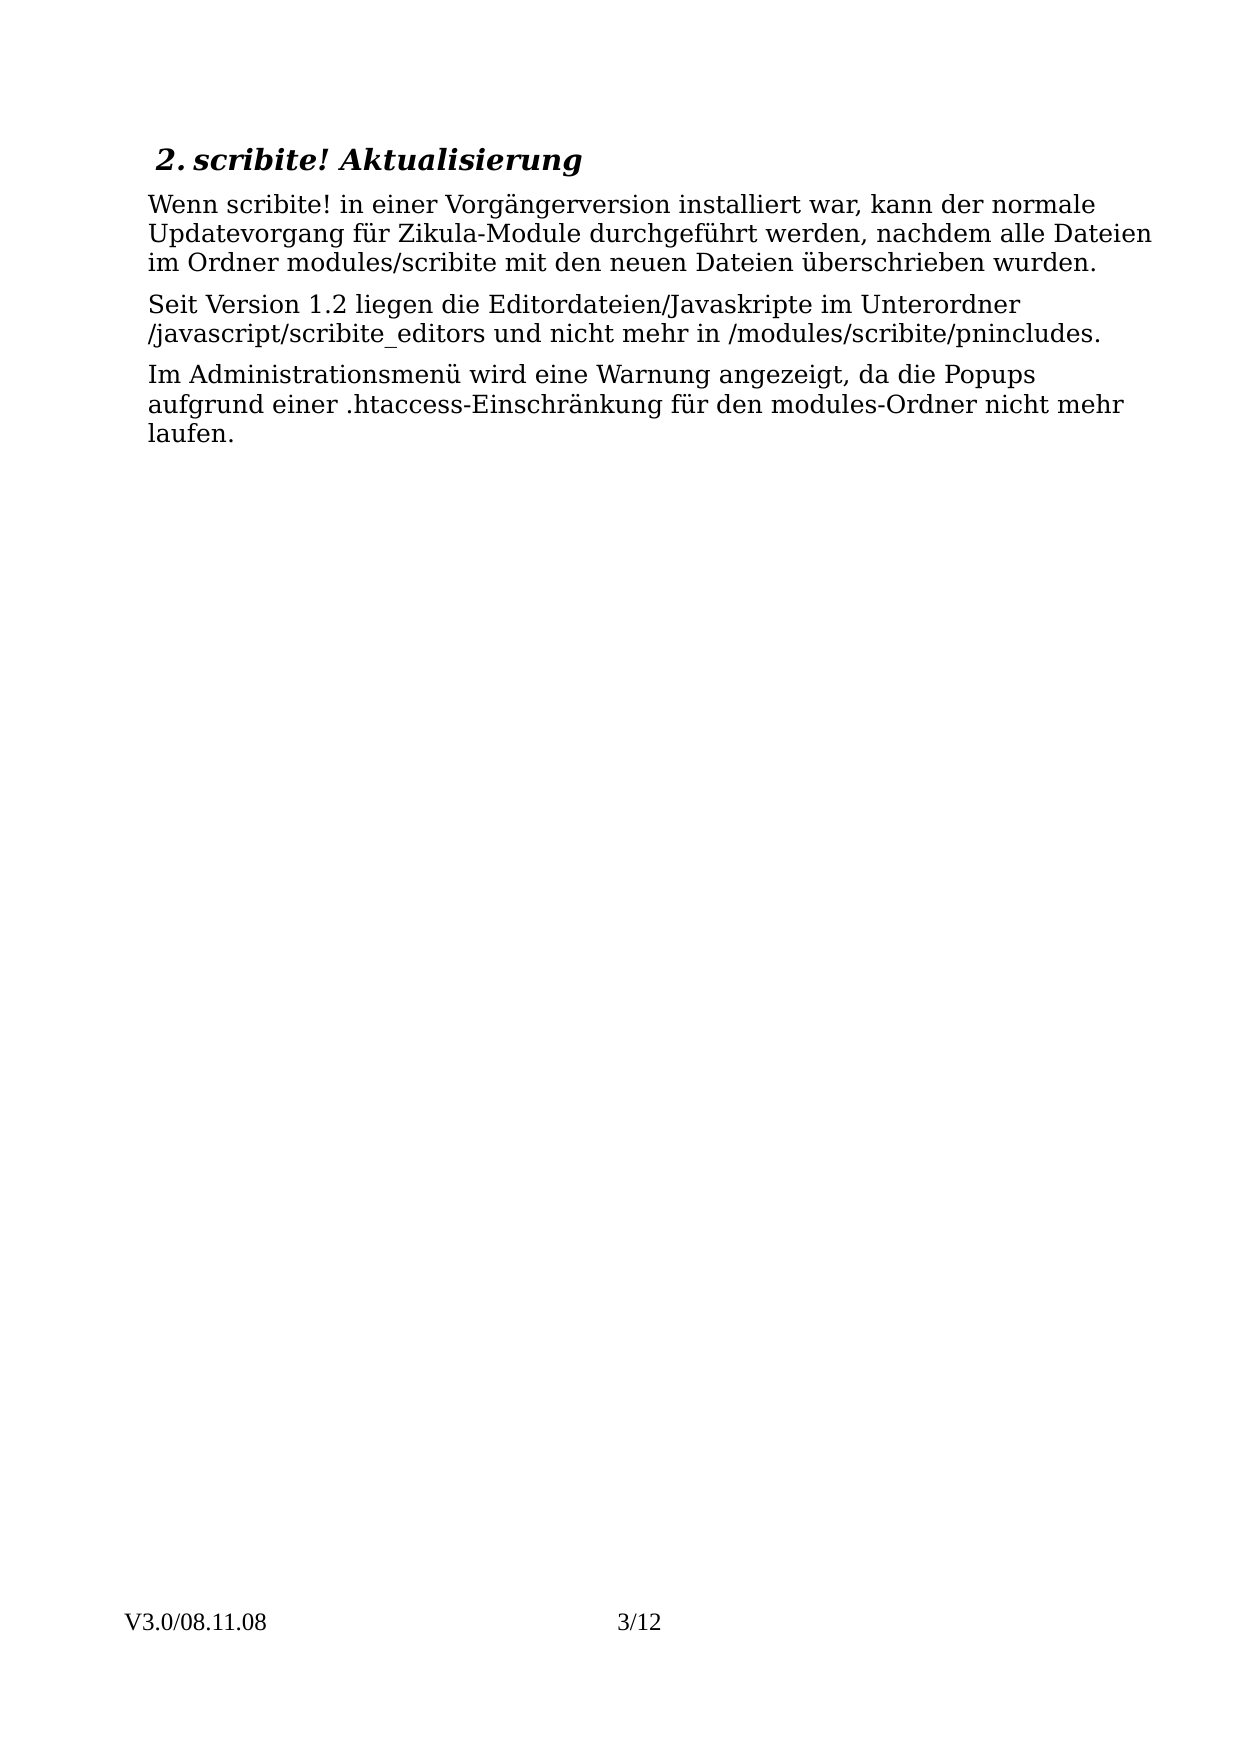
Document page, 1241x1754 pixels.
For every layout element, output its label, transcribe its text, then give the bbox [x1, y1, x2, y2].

text Wenn scribite! in einer Vorgängerversion installiert war, kann der normale Updatevorgang für Zikula-Module durchgeführt werden, nachdem alle Dateien im Ordner modules/scribite mit den neuen Dateien überschrieben wurden. [148, 190, 1160, 277]
subtitle scribite! Aktualisierung [156, 143, 1160, 177]
text Seit Version 1.2 liegen die Editordateien/Javaskripte im Unterordner /javascript/scribite_editors und nicht mehr in /modules/scribite/pnincludes. [148, 290, 1160, 348]
text Im Administrationsmenü wird eine Warnung angezeigt, da die Popups aufgrund einer .htaccess-Einschränkung für den modules-Ordner nicht mehr laufen. [148, 361, 1160, 448]
